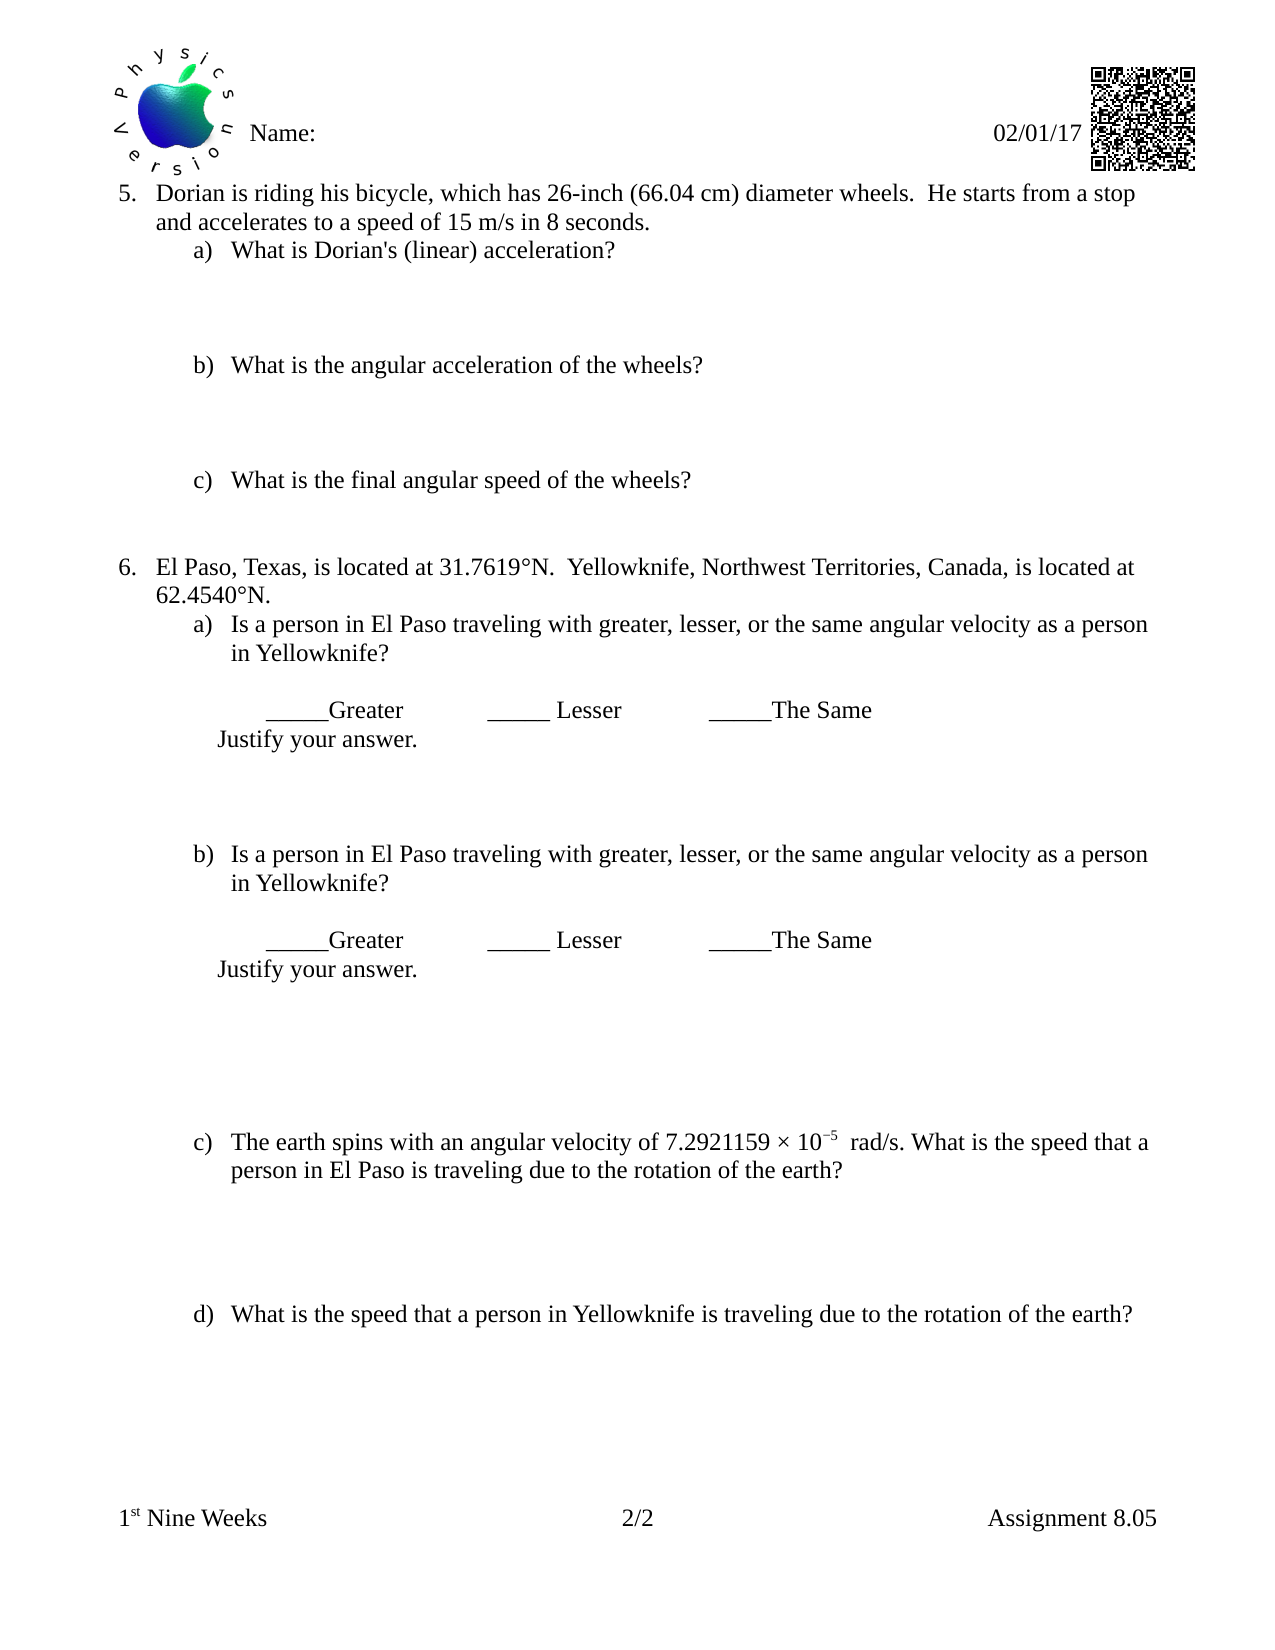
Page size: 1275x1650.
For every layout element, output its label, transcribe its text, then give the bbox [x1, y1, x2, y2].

text Justify your answer. [118, 954, 1157, 983]
picture [1082, 58, 1203, 179]
list What is Dorian's (linear) acceleration? [193, 236, 1157, 264]
list El Paso, Texas, is located at 31.7619°N. Yellowknife, Northwest Territories, Canada, is located at 62.4540°N. [118, 552, 1157, 609]
list The earth spins with an angular velocity of 7.2921159 × 10−5 rad/s. What is the speed that a person in El Paso is traveling due to the rotation of the earth? [193, 1127, 1157, 1184]
text _____Greater _____ Lesser _____The Same [118, 696, 1157, 724]
list Is a person in El Paso traveling with greater, lesser, or the same angular velocity as a person in Yellowknife? [193, 609, 1157, 667]
text _____Greater _____ Lesser _____The Same [118, 926, 1157, 954]
picture [113, 48, 234, 176]
list Is a person in El Paso traveling with greater, lesser, or the same angular velocity as a person in Yellowknife? [193, 839, 1157, 897]
list Dorian is riding his bicycle, which has 26-inch (66.04 cm) diameter wheels. He starts from a stop and accelerates to a speed of 15 m/s in 8 seconds. [118, 176, 1157, 236]
list What is the angular acceleration of the wheels? [193, 351, 1157, 379]
text Justify your answer. [118, 724, 1157, 753]
list What is the speed that a person in Yellowknife is traveling due to the rotation of the earth? [193, 1299, 1157, 1328]
list What is the final angular speed of the wheels? [193, 466, 1157, 494]
